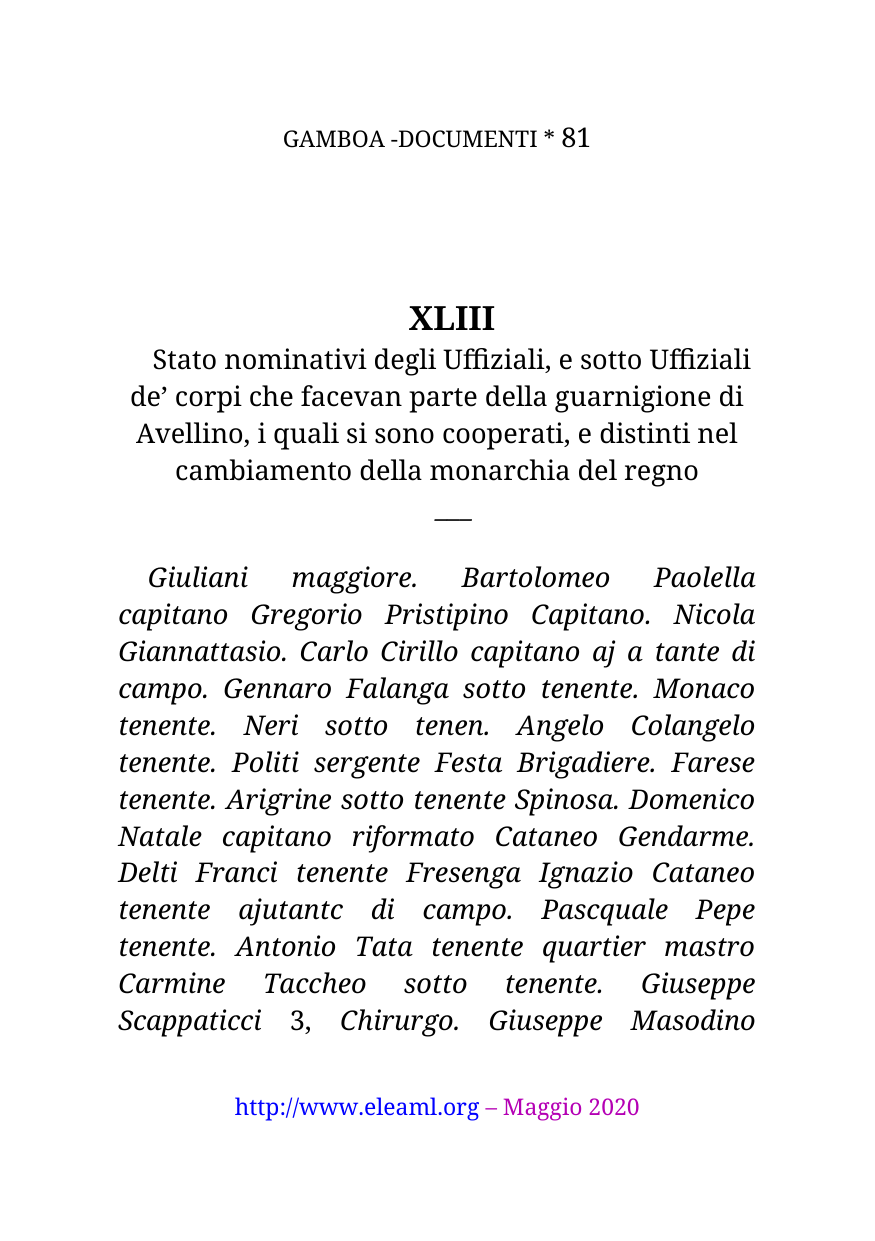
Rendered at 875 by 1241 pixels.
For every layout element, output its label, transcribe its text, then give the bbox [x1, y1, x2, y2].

text ___ [118, 488, 756, 525]
text Giuliani maggiore. Bartolomeo Paolella capitano Gregorio Pristipino Capitano. Nicola Giannattasio. Carlo Cirillo capitano aj a tante di campo. Gennaro Falanga sotto tenente. Monaco tenente. Neri sotto tenen. Angelo Colangelo tenente. Politi sergente Festa Brigadiere. Farese tenente. Arigrine sotto tenente Spinosa. Domenico Natale capitano riformato Cataneo Gendarme. Delti Franci tenente Fresenga Ignazio Cataneo tenente ajutantc di campo. Pascquale Pepe tenente. Antonio Tata tenente quartier mastro Carmine Taccheo sotto tenente. Giuseppe Scappaticci 3, Chirurgo. Giuseppe Masodino [118, 559, 756, 1038]
text Stato nominativi degli Uffiziali, e sotto Uffiziali de’ corpi che facevan parte della guarnigione di Avellino, i quali si sono cooperati, e distinti nel cambiamento della monarchia del regno [118, 341, 756, 488]
text XLIII [118, 295, 756, 341]
